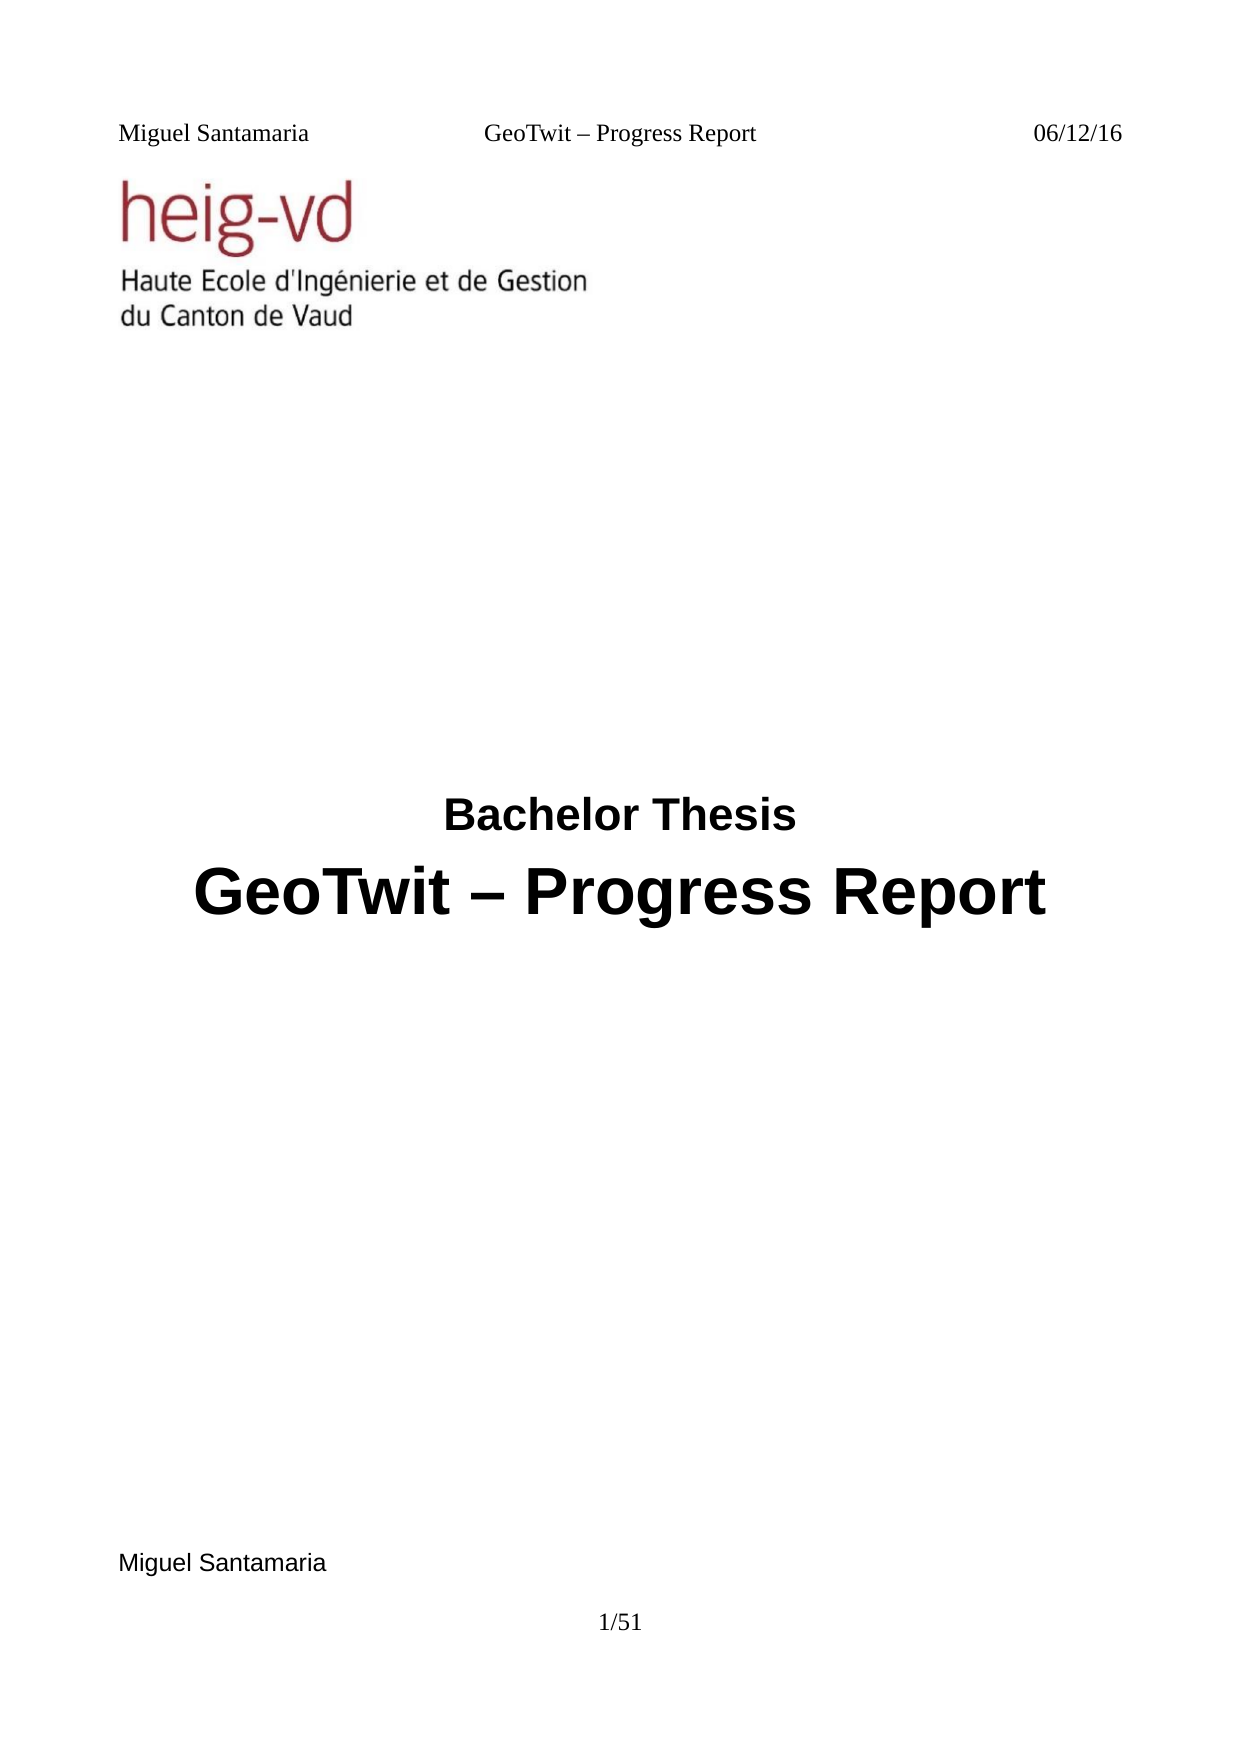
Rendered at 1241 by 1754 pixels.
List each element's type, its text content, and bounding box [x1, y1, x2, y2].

text Miguel Santamaria [118, 1548, 1122, 1576]
text GeoTwit – Progress Report [118, 852, 1122, 929]
picture [118, 176, 593, 331]
title Bachelor Thesis [118, 787, 1122, 840]
